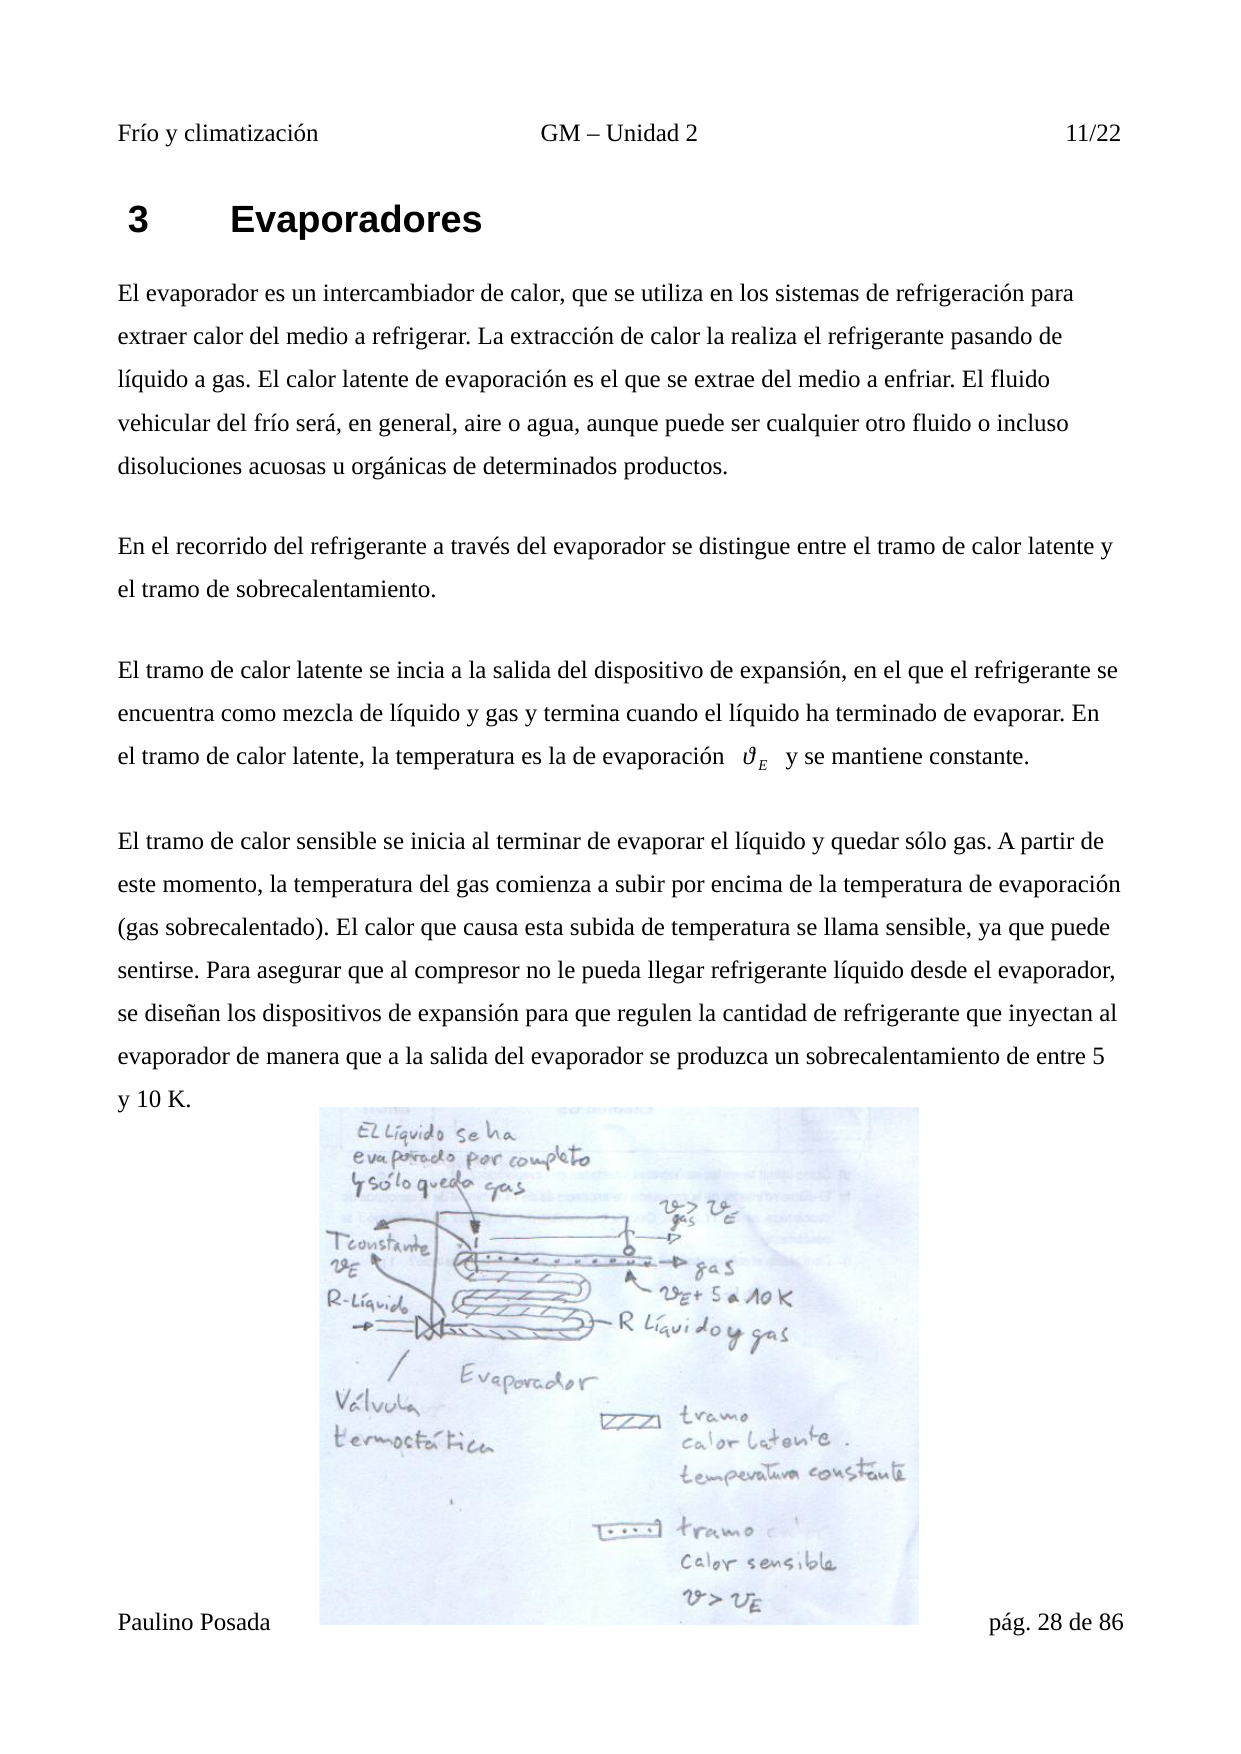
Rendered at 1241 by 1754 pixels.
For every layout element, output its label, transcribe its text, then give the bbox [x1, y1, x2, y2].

text El tramo de calor sensible se inicia al terminar de evaporar el líquido y quedar sólo gas. A partir de este momento, la temperatura del gas comienza a subir por encima de la temperatura de evaporación (gas sobrecalentado). El calor que causa esta subida de temperatura se llama sensible, ya que puede sentirse. Para asegurar que al compresor no le pueda llegar refrigerante líquido desde el evaporador, se diseñan los dispositivos de expansión para que regulen la cantidad de refrigerante que inyectan al evaporador de manera que a la salida del evaporador se produzca un sobrecalentamiento de entre 5 y 10 K. [117, 826, 1123, 1113]
subtitle Evaporadores [117, 197, 1123, 241]
picture [319, 1107, 920, 1625]
text El tramo de calor latente se incia a la salida del dispositivo de expansión, en el que el refrigerante se encuentra como mezcla de líquido y gas y termina cuando el líquido ha terminado de evaporar. En el tramo de calor latente, la temperatura es la de evaporacióny se mantiene constante. [117, 655, 1123, 774]
text En el recorrido del refrigerante a través del evaporador se distingue entre el tramo de calor latente y el tramo de sobrecalentamiento. [117, 531, 1123, 603]
text El evaporador es un intercambiador de calor, que se utiliza en los sistemas de refrigeración para extraer calor del medio a refrigerar. La extracción de calor la realiza el refrigerante pasando de líquido a gas. El calor latente de evaporación es el que se extrae del medio a enfriar. El fluido vehicular del frío será, en general, aire o agua, aunque puede ser cualquier otro fluido o incluso disoluciones acuosas u orgánicas de determinados productos. [117, 278, 1123, 479]
